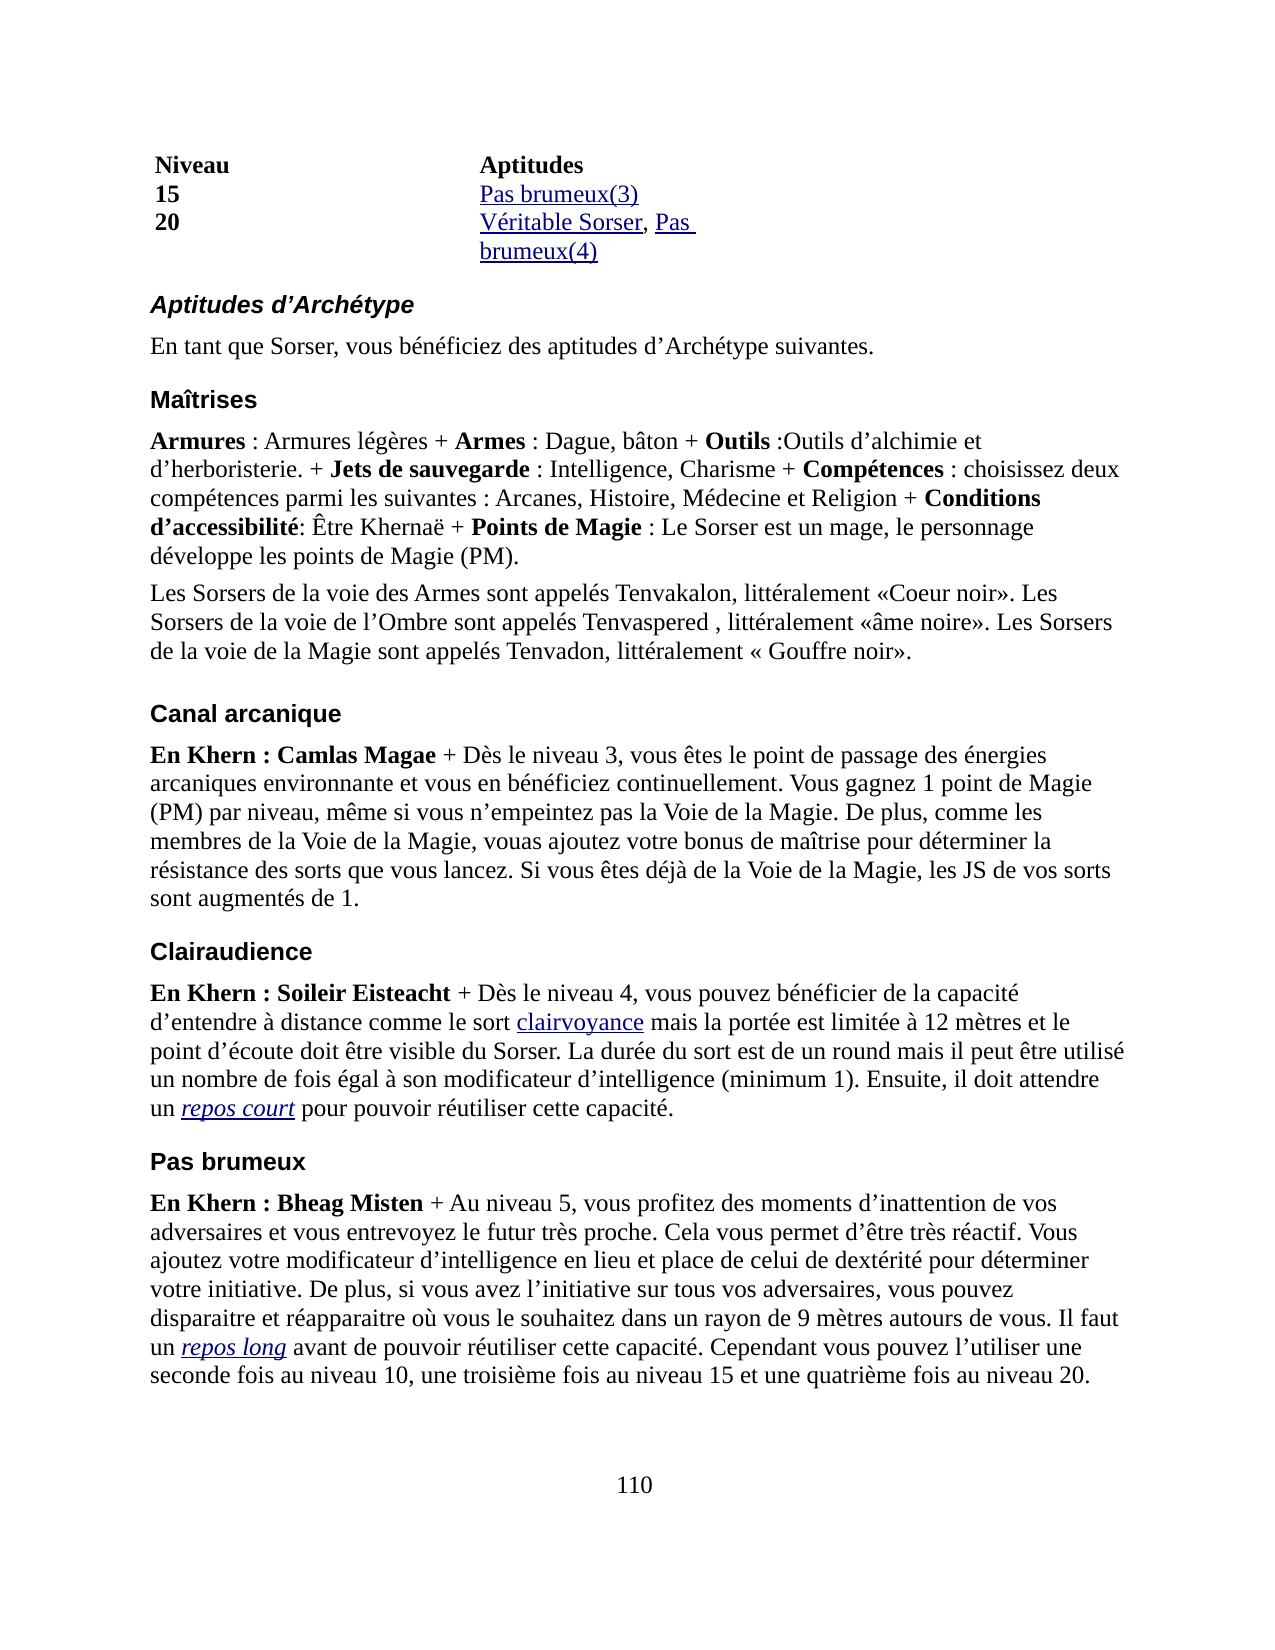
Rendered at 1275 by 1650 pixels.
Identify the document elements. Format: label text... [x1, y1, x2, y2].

text En tant que Sorser, vous bénéficiez des aptitudes d’Archétype suivantes. [150, 331, 1125, 360]
table_cell 15 [150, 179, 475, 207]
text En Khern : Soileir Eisteacht + Dès le niveau 4, vous pouvez bénéficier de la capacité d’entendre à distance comme le sort clairvoyance mais la portée est limitée à 12 mètres et le point d’écoute doit être visible du Sorser. La durée du sort est de un round mais il peut être utilisé un nombre de fois égal à son modificateur d’intelligence (minimum 1). Ensuite, il doit attendre un repos court pour pouvoir réutiliser cette capacité. [150, 978, 1125, 1122]
table_cell [800, 208, 1125, 265]
subtitle Pas brumeux [150, 1147, 1125, 1176]
subtitle Clairaudience [150, 937, 1125, 966]
table_header Niveau [150, 150, 475, 179]
text En Khern : Bheag Misten + Au niveau 5, vous profitez des moments d’inattention de vos adversaires et vous entrevoyez le futur très proche. Cela vous permet d’être très réactif. Vous ajoutez votre modificateur d’intelligence en lieu et place de celui de dextérité pour déterminer votre initiative. De plus, si vous avez l’initiative sur tous vos adversaires, vous pouvez disparaitre et réapparaitre où vous le souhaitez dans un rayon de 9 mètres autours de vous. Il faut un repos long avant de pouvoir réutiliser cette capacité. Cependant vous pouvez l’utiliser une seconde fois au niveau 10, une troisième fois au niveau 15 et une quatrième fois au niveau 20. [150, 1188, 1125, 1389]
table_cell Véritable Sorser, Pas brumeux(4) [475, 208, 800, 265]
table_cell [800, 179, 1125, 207]
text Armures : Armures légères + Armes : Dague, bâton + Outils :Outils d’alchimie et d’herboristerie. + Jets de sauvegarde : Intelligence, Charisme + Compétences : choisissez deux compétences parmi les suivantes : Arcanes, Histoire, Médecine et Religion + Conditions d’accessibilité: Être Khernaë + Points de Magie : Le Sorser est un mage, le personnage développe les points de Magie (PM). [150, 426, 1125, 569]
subtitle Canal arcanique [150, 699, 1125, 727]
text Les Sorsers de la voie des Armes sont appelés Tenvakalon, littéralement «Coeur noir». Les Sorsers de la voie de l’Ombre sont appelés Tenvaspered , littéralement «âme noire». Les Sorsers de la voie de la Magie sont appelés Tenvadon, littéralement « Gouffre noir». [150, 578, 1125, 665]
table_header Aptitudes [475, 150, 800, 179]
table_header [800, 150, 1125, 179]
subtitle Aptitudes d’Archétype [150, 290, 1125, 318]
subtitle Maîtrises [150, 385, 1125, 413]
text En Khern : Camlas Magae + Dès le niveau 3, vous êtes le point de passage des énergies arcaniques environnante et vous en bénéficiez continuellement. Vous gagnez 1 point de Magie (PM) par niveau, même si vous n’empeintez pas la Voie de la Magie. De plus, comme les membres de la Voie de la Magie, vouas ajoutez votre bonus de maîtrise pour déterminer la résistance des sorts que vous lancez. Si vous êtes déjà de la Voie de la Magie, les JS de vos sorts sont augmentés de 1. [150, 740, 1125, 912]
table_cell 20 [150, 208, 475, 265]
table_cell Pas brumeux(3) [475, 179, 800, 207]
